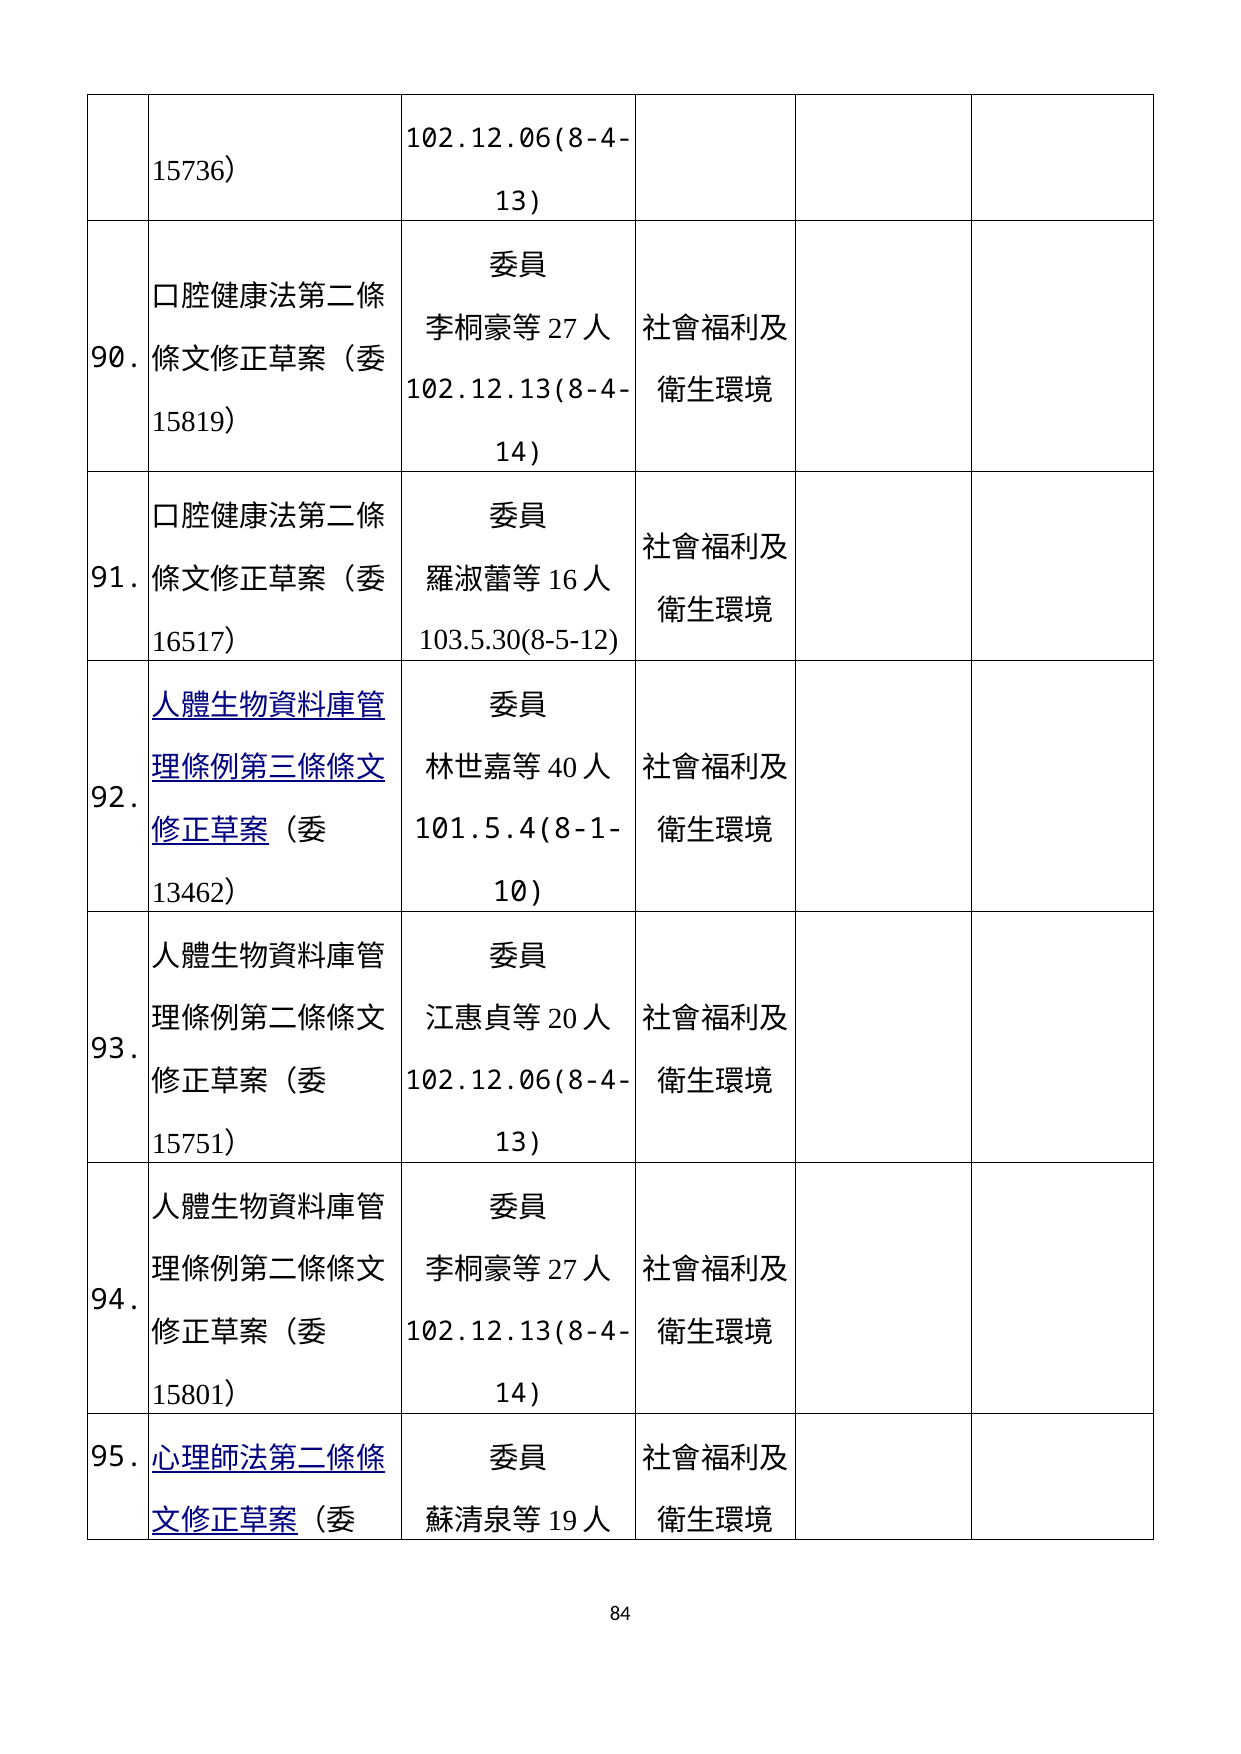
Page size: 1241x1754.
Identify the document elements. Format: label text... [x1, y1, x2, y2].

table_cell [972, 95, 1153, 220]
table_cell [88, 912, 148, 1162]
table_cell [636, 95, 795, 220]
table_cell [88, 661, 148, 911]
table_cell 人體生物資料庫管理條例第三條條文修正草案（委13462） [149, 661, 401, 911]
table_cell 委員 李桐豪等27人102.12.13(8-4-14) [402, 221, 635, 471]
table_cell [972, 1414, 1153, 1539]
table_cell [88, 1163, 148, 1413]
table_cell 人體生物資料庫管理條例第二條條文修正草案（委15801） [149, 1163, 401, 1413]
table_cell 社會福利及衛生環境 [636, 472, 795, 660]
table_cell [88, 95, 148, 220]
table_cell [972, 661, 1153, 911]
table_cell 人體生物資料庫管理條例第二條條文修正草案（委15751） [149, 912, 401, 1162]
table_cell [88, 221, 148, 471]
table_cell [88, 472, 148, 660]
table_cell [972, 472, 1153, 660]
table_cell [796, 221, 971, 471]
table_cell [972, 912, 1153, 1162]
table_cell [796, 912, 971, 1162]
table_cell 委員 蘇清泉等19人 [402, 1414, 635, 1539]
table_cell 15736） [149, 95, 401, 220]
table_cell 社會福利及衛生環境 [636, 1414, 795, 1539]
table_cell [972, 1163, 1153, 1413]
table_cell 心理師法第二條條文修正草案（委 [149, 1414, 401, 1539]
table_cell 社會福利及衛生環境 [636, 221, 795, 471]
table_cell 口腔健康法第二條條文修正草案（委16517） [149, 472, 401, 660]
table_cell 口腔健康法第二條條文修正草案（委15819） [149, 221, 401, 471]
table_cell 社會福利及衛生環境 [636, 1163, 795, 1413]
table_cell [796, 472, 971, 660]
table_cell 委員 江惠貞等20人102.12.06(8-4-13) [402, 912, 635, 1162]
table_cell [796, 1414, 971, 1539]
table_cell 社會福利及衛生環境 [636, 912, 795, 1162]
table_cell 102.12.06(8-4-13) [402, 95, 635, 220]
table_cell [972, 221, 1153, 471]
table_cell 社會福利及衛生環境 [636, 661, 795, 911]
table_cell 委員 羅淑蕾等16人103.5.30(8-5-12) [402, 472, 635, 660]
table_cell 委員 李桐豪等27人102.12.13(8-4-14) [402, 1163, 635, 1413]
table_cell [796, 661, 971, 911]
table_cell [88, 1414, 148, 1539]
table_cell [796, 95, 971, 220]
table_cell [796, 1163, 971, 1413]
table_cell 委員 林世嘉等40人101.5.4(8-1-10) [402, 661, 635, 911]
